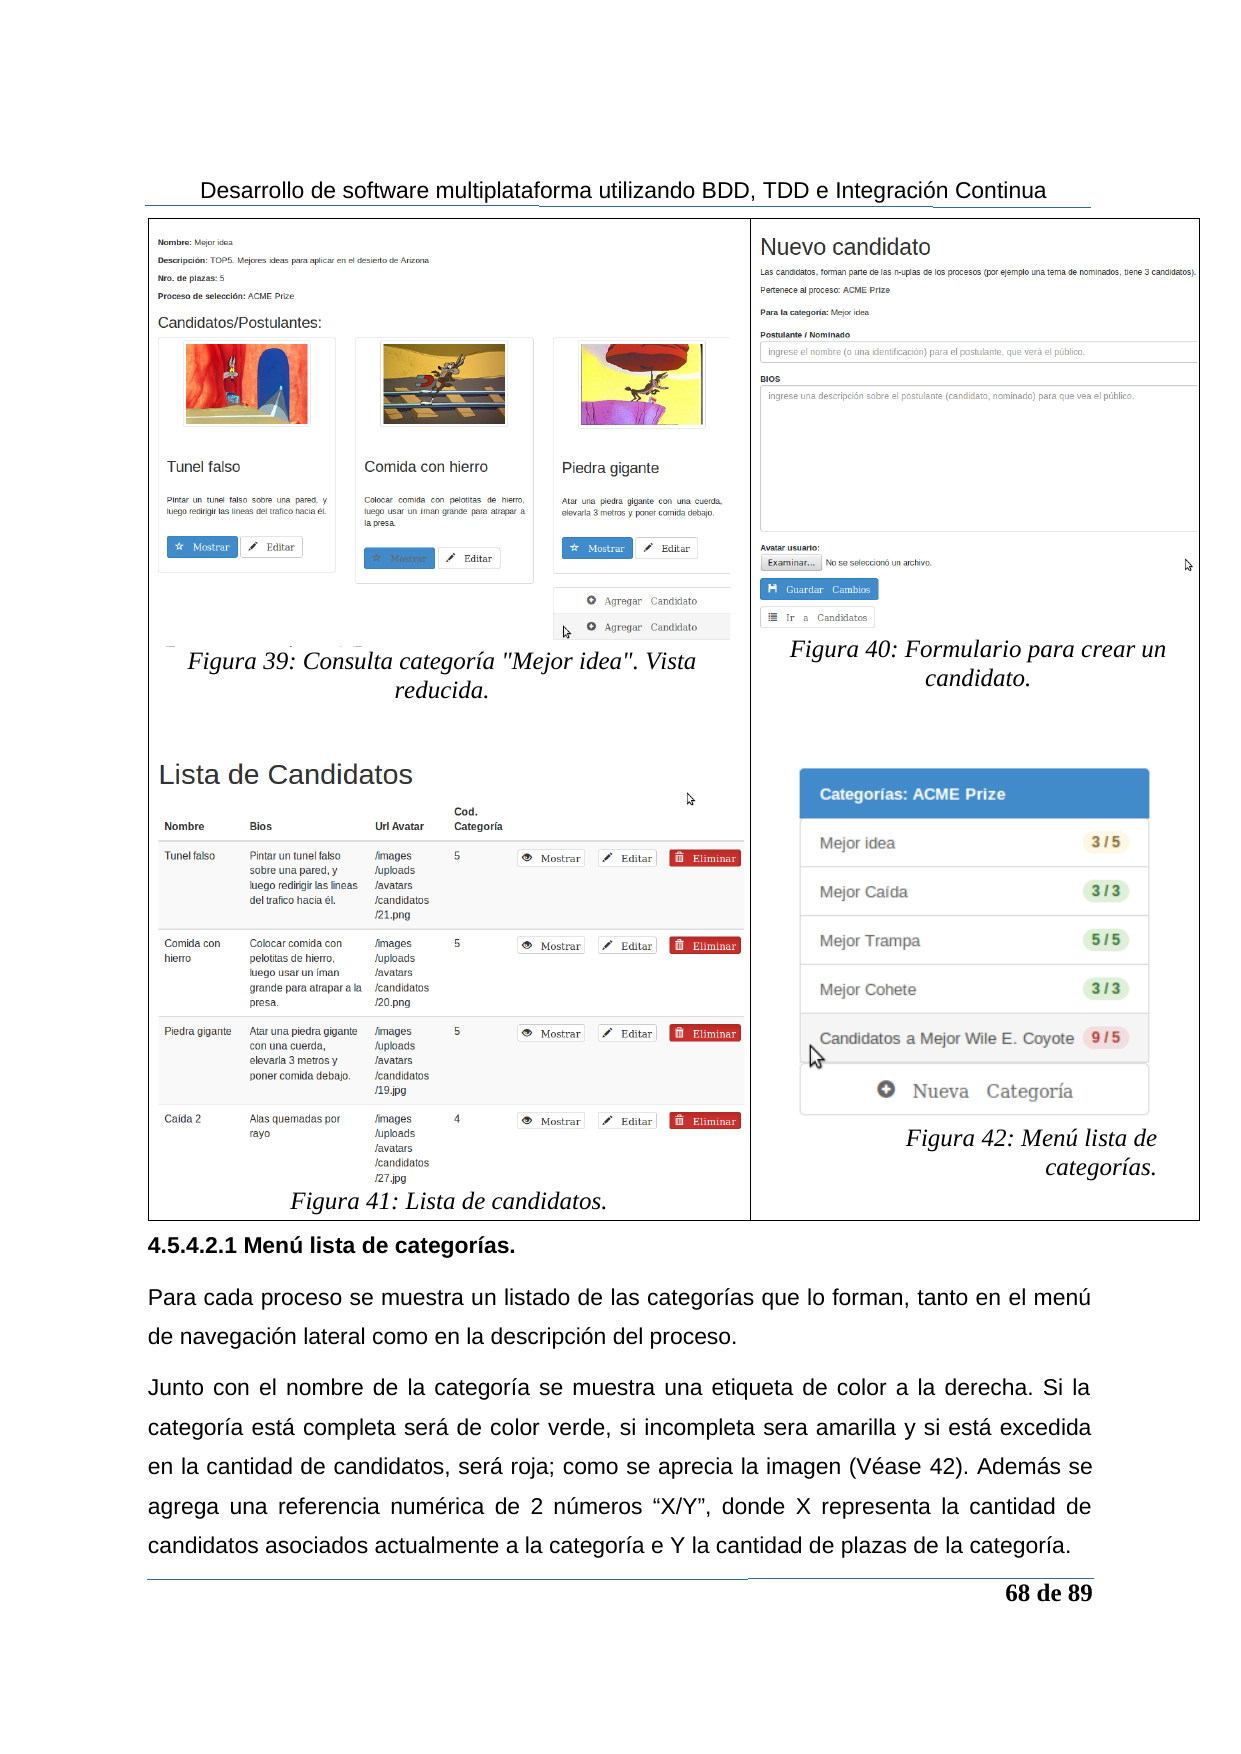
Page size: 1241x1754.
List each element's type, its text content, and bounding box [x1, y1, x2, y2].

table_cell [149, 743, 750, 1220]
text Junto con el nombre de la categoría se muestra una etiqueta de color a la derecha. Si la categoría está completa será de color verde, si incompleta sera amarilla y si está excedida en la cantidad de candidatos, será roja; como se aprecia la imagen (Véase 42). Además se agrega una referencia numérica de 2 números “X/Y”, donde X representa la cantidad de candidatos asociados actualmente a la categoría e Y la cantidad de plazas de la categoría. [148, 1374, 1093, 1558]
table_header [751, 219, 1199, 743]
text 4.5.4.2.1 Menú lista de categorías. [148, 1232, 1093, 1258]
picture [153, 760, 745, 1186]
table_cell [751, 743, 1199, 1220]
picture [758, 236, 1198, 635]
text Para cada proceso se muestra un listado de las categorías que lo forman, tanto en el menú de navegación lateral como en la descripción del proceso. [148, 1283, 1093, 1349]
table_header [149, 219, 750, 743]
picture [791, 766, 1157, 1123]
picture [153, 236, 731, 647]
